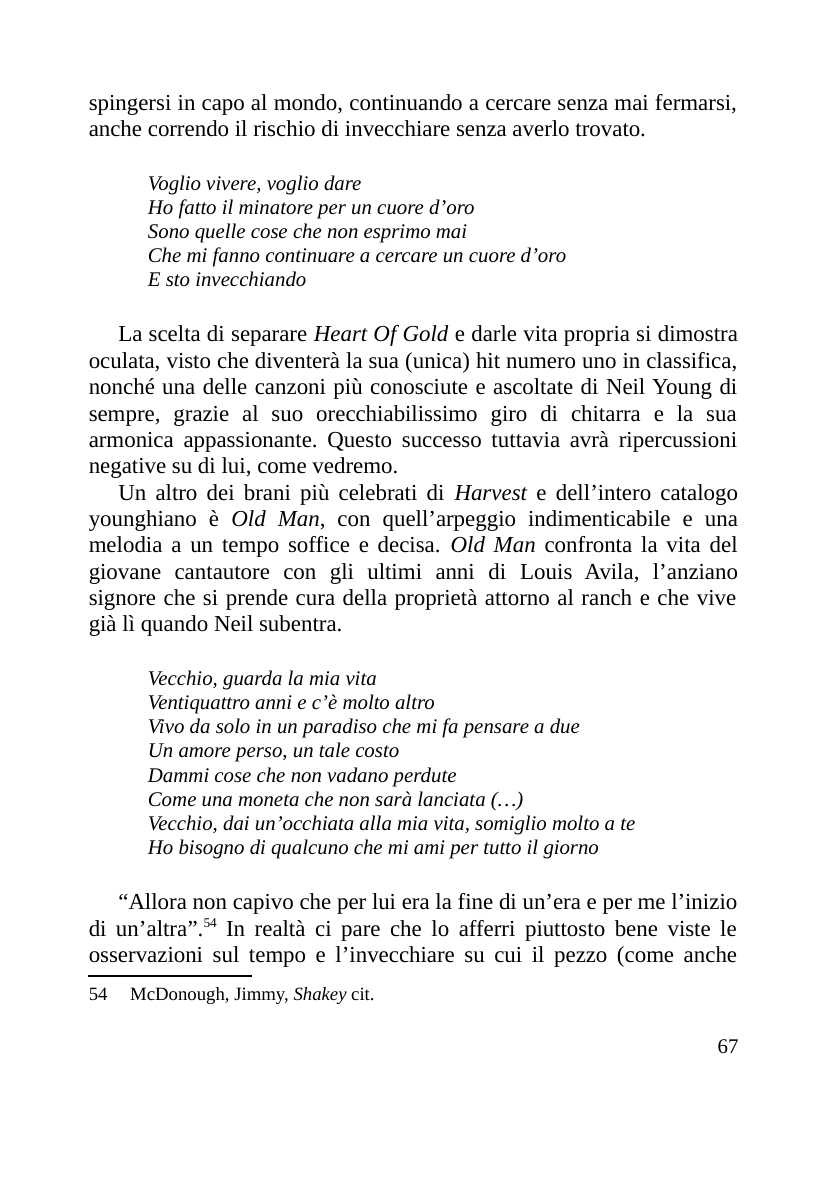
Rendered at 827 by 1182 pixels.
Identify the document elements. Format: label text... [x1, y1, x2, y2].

text Vecchio, dai un’occhiata alla mia vita, somiglio molto a te [88, 811, 738, 835]
text Vivo da solo in un paradiso che mi fa pensare a due [88, 714, 738, 738]
text spingersi in capo al mondo, continuando a cercare senza mai fermarsi, anche correndo il rischio di invecchiare senza averlo trovato. [88, 88, 738, 141]
text Un amore perso, un tale costo [88, 738, 738, 762]
text Ventiquattro anni e c’è molto altro [88, 690, 738, 714]
text Ho bisogno di qualcuno che mi ami per tutto il giorno [88, 835, 738, 859]
text Dammi cose che non vadano perdute [88, 762, 738, 787]
text Sono quelle cose che non esprimo mai [88, 219, 738, 243]
text Un altro dei brani più celebrati di Harvest e dell’intero catalogo younghiano è Old Man, con quell’arpeggio indimenticabile e una melodia a un tempo soffice e decisa. Old Man confronta la vita del giovane cantautore con gli ultimi anni di Louis Avila, l’anziano signore che si prende cura della proprietà attorno al ranch e che vive già lì quando Neil subentra. [88, 479, 738, 637]
text Ho fatto il minatore per un cuore d’oro [88, 195, 738, 219]
text La scelta di separare Heart Of Gold e darle vita propria si dimostra oculata, visto che diventerà la sua (unica) hit numero uno in classifica, nonché una delle canzoni più conosciute e ascoltate di Neil Young di sempre, grazie al suo orecchiabilissimo giro di chitarra e la sua armonica appassionante. Questo successo tuttavia avrà ripercussioni negative su di lui, come vedremo. [88, 321, 738, 479]
text Vecchio, guarda la mia vita [88, 666, 738, 690]
text E sto invecchiando [88, 267, 738, 291]
text Come una moneta che non sarà lanciata (…) [88, 787, 738, 811]
text “Allora non capivo che per lui era la fine di un’era e per me l’inizio di un’altra”. In realtà ci pare che lo afferri piuttosto bene viste le osservazioni sul tempo e l’invecchiare su cui il pezzo (come anche [88, 888, 738, 967]
text Che mi fanno continuare a cercare un cuore d’oro [88, 243, 738, 267]
text Voglio vivere, voglio dare [88, 171, 738, 195]
text McDonough, Jimmy, Shakey cit. [88, 982, 738, 1004]
